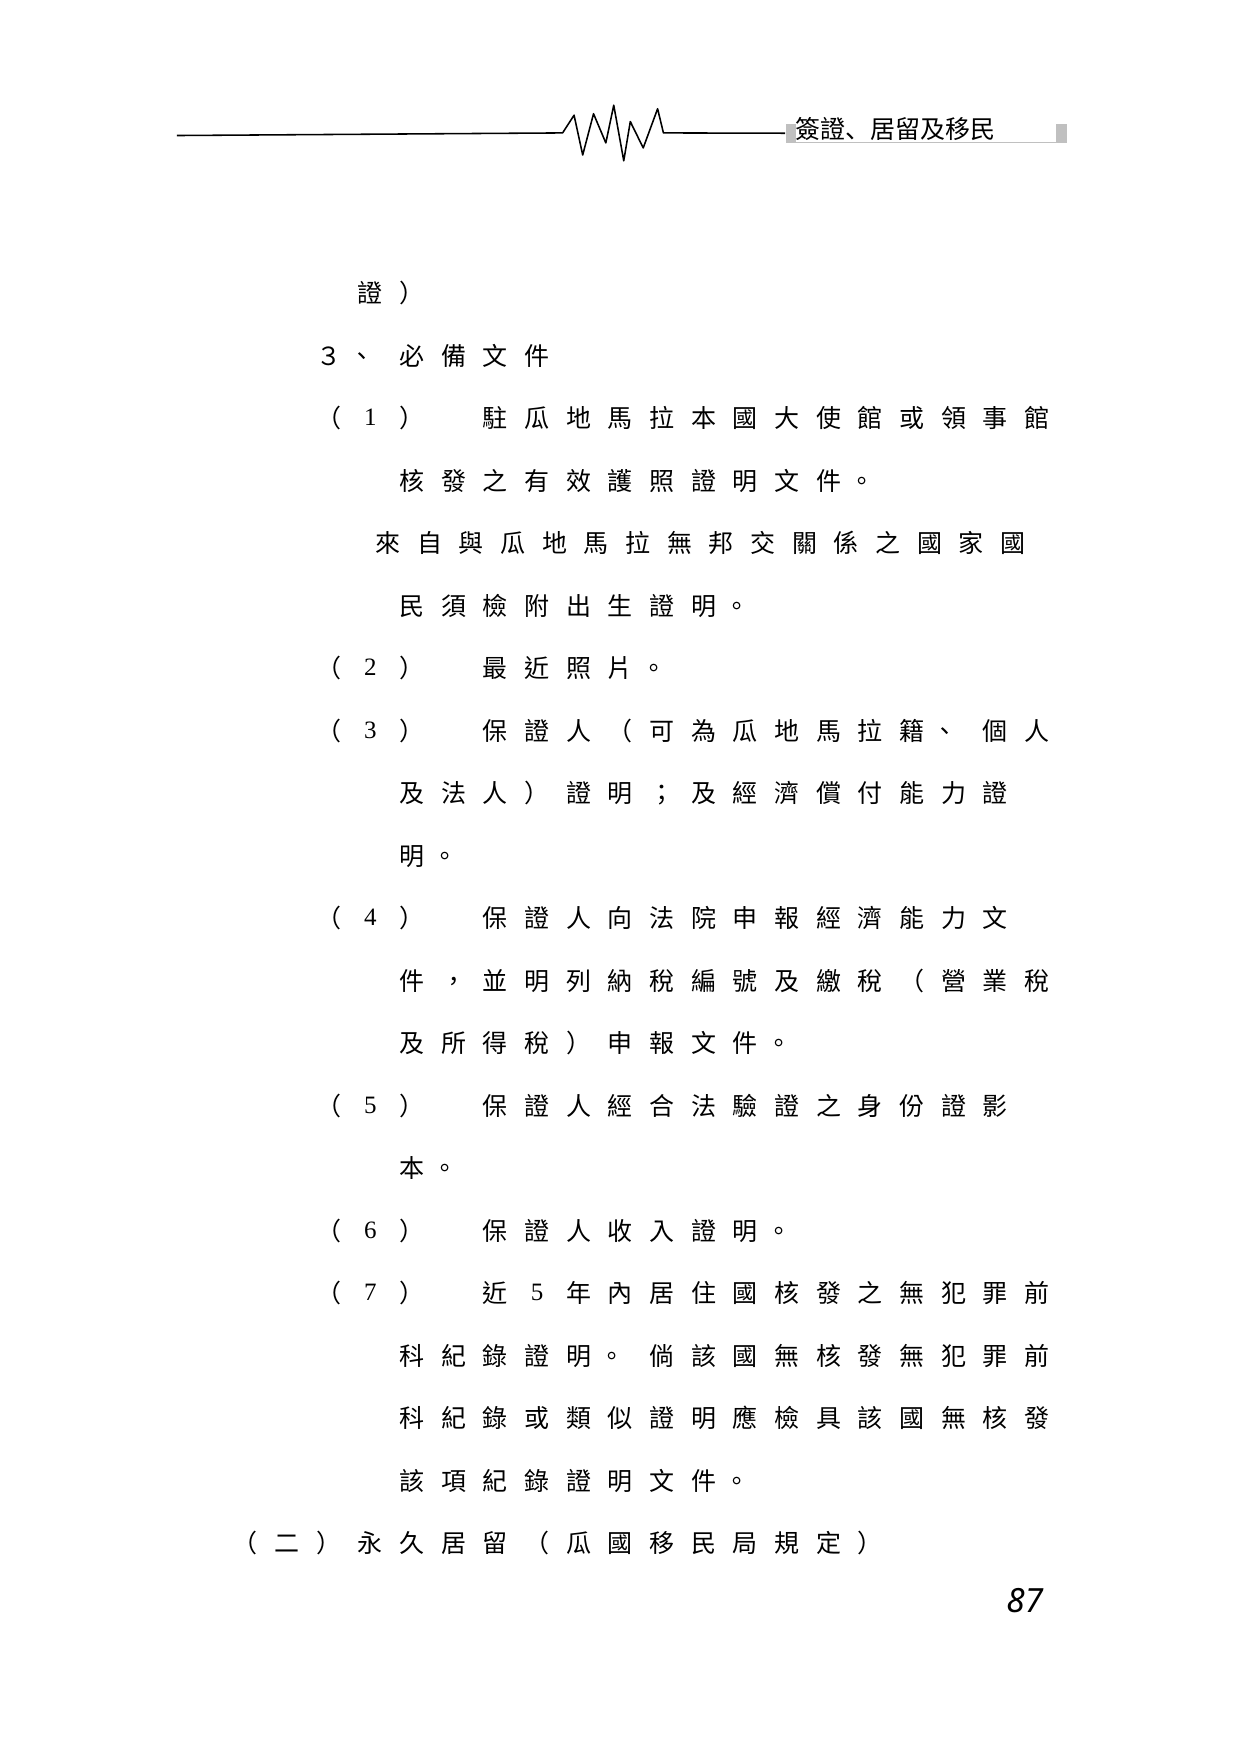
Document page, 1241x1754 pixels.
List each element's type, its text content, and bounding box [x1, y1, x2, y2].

text （7） 近5年內居住國核發之無犯罪前科紀錄證明。倘該國無核發無犯罪前科紀錄或類似證明應檢具該國無核發該項紀錄證明文件。 [306, 1250, 1058, 1500]
text （3） 保證人（可為瓜地馬拉籍、個人及法人）證明；及經濟償付能力證明。 [306, 688, 1058, 875]
text 來自與瓜地馬拉無邦交關係之國家國民須檢附出生證明。 [306, 500, 1058, 625]
text 證） [281, 250, 1058, 313]
text （5） 保證人經合法驗證之身份證影本。 [306, 1063, 1058, 1188]
text （4） 保證人向法院申報經濟能力文件，並明列納稅編號及繳稅（營業稅及所得稅）申報文件。 [306, 875, 1058, 1063]
text （2） 最近照片。 [306, 625, 1058, 688]
text （6） 保證人收入證明。 [306, 1188, 1058, 1250]
text ３、必備文件 [281, 313, 1058, 375]
text （二）永久居留（瓜國移民局規定） [207, 1500, 1058, 1563]
text （1） 駐瓜地馬拉本國大使館或領事館核發之有效護照證明文件。 [306, 375, 1058, 500]
